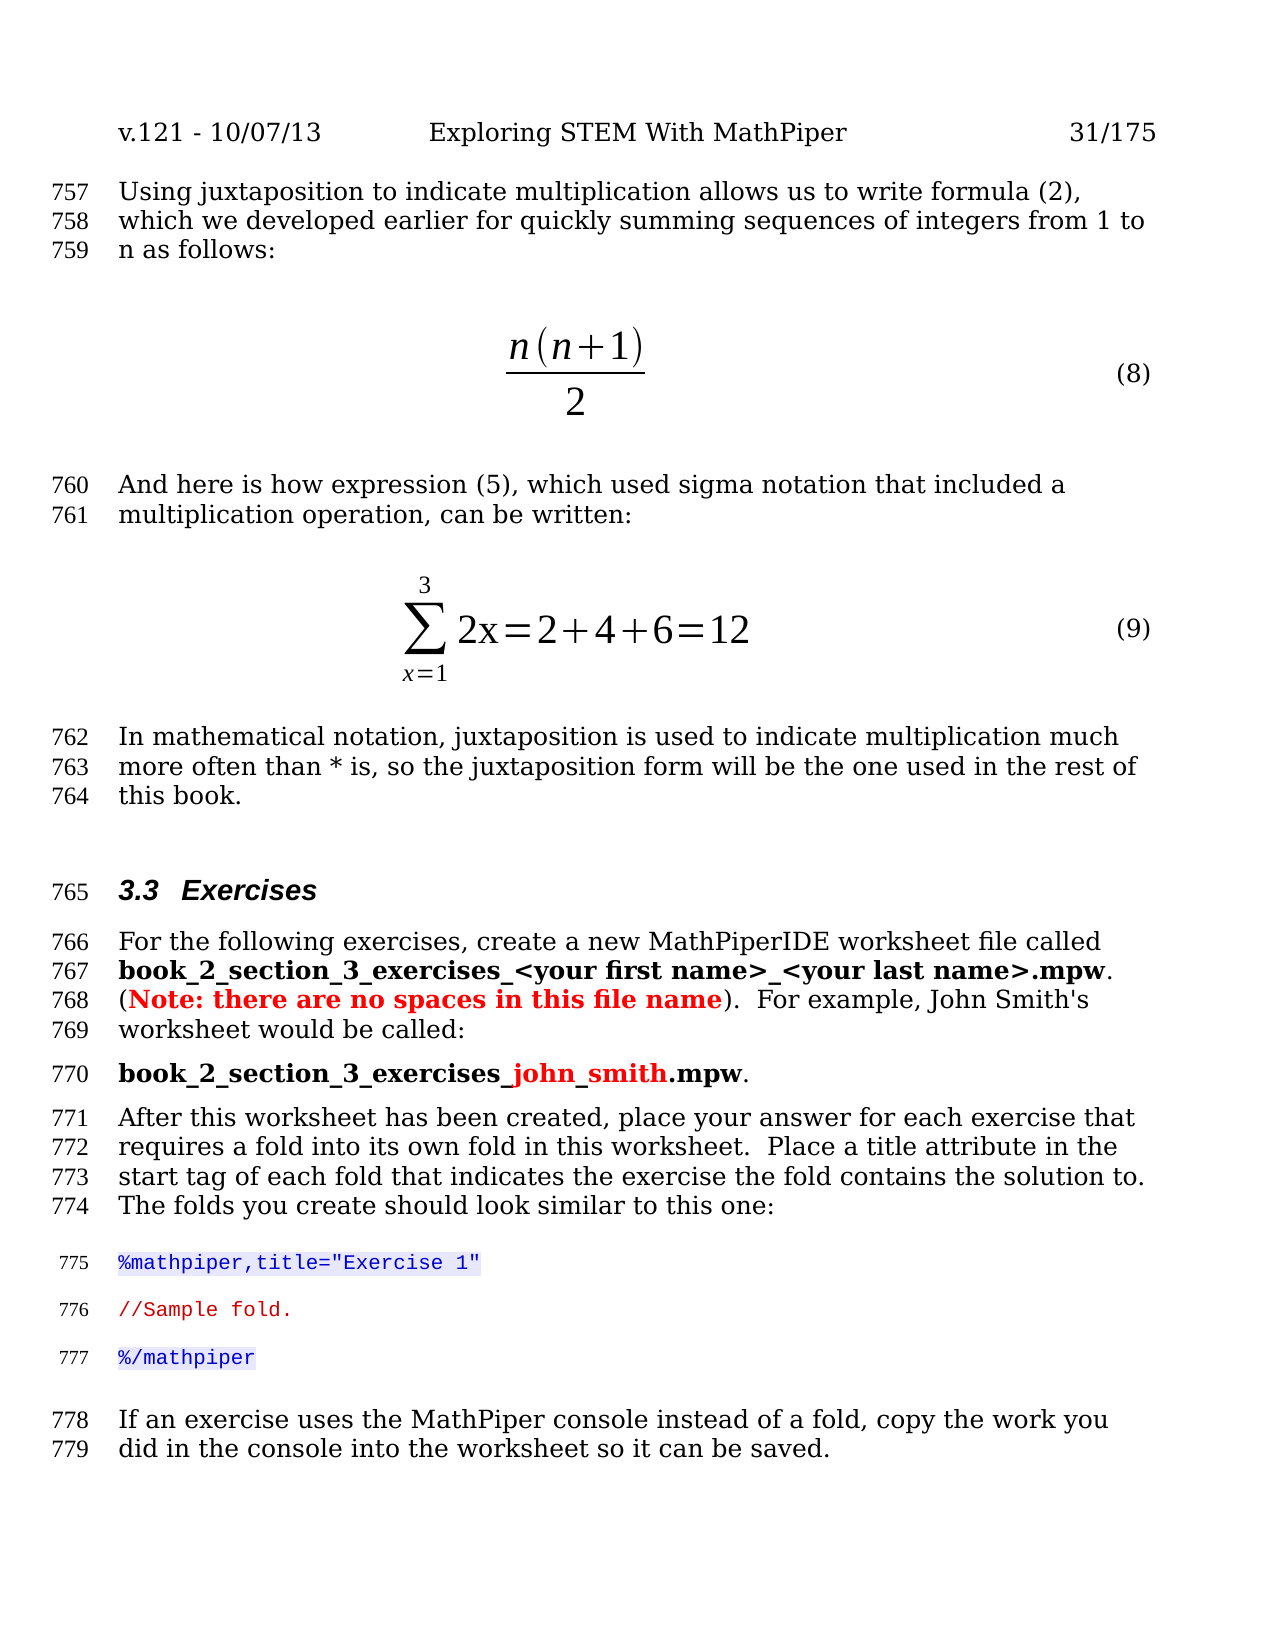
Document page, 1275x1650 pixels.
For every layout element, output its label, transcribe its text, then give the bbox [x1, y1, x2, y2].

text After this worksheet has been created, place your answer for each exercise that requires a fold into its own fold in this worksheet. Place a title attribute in the start tag of each fold that indicates the exercise the fold contains the solution to. The folds you create should look similar to this one: [118, 1103, 1157, 1220]
text //Sample fold. [118, 1299, 1157, 1323]
text %/mathpiper [118, 1347, 1157, 1370]
text book_2_section_3_exercises_john_smith.mpw. [118, 1059, 1157, 1088]
text For the following exercises, create a new MathPiperIDE worksheet file called book_2_section_3_exercises_<your first name>_<your last name>.mpw. (Note: there are no spaces in this file name). For example, John Smith's worksheet would be called: [118, 927, 1157, 1044]
text Using juxtaposition to indicate multiplication allows us to write formula (2), which we developed earlier for quickly summing sequences of integers from 1 to n as follows: [118, 177, 1157, 264]
text If an exercise uses the MathPiper console instead of a fold, copy the work you did in the console into the worksheet so it can be saved. [118, 1405, 1157, 1463]
text %mathpiper,title="Exercise 1" [118, 1252, 1157, 1276]
text And here is how expression (5), which used sigma notation that included a multiplication operation, can be written: [118, 471, 1157, 529]
table_header (9) [1041, 564, 1157, 693]
table_header (8) [1041, 315, 1157, 433]
table_header [118, 564, 1041, 693]
text In mathematical notation, juxtaposition is used to indicate multiplication much more often than * is, so the juxtaposition form will be the one used in the rest of this book. [118, 722, 1157, 810]
subtitle Exercises [118, 872, 1157, 906]
table_header [118, 315, 1041, 433]
